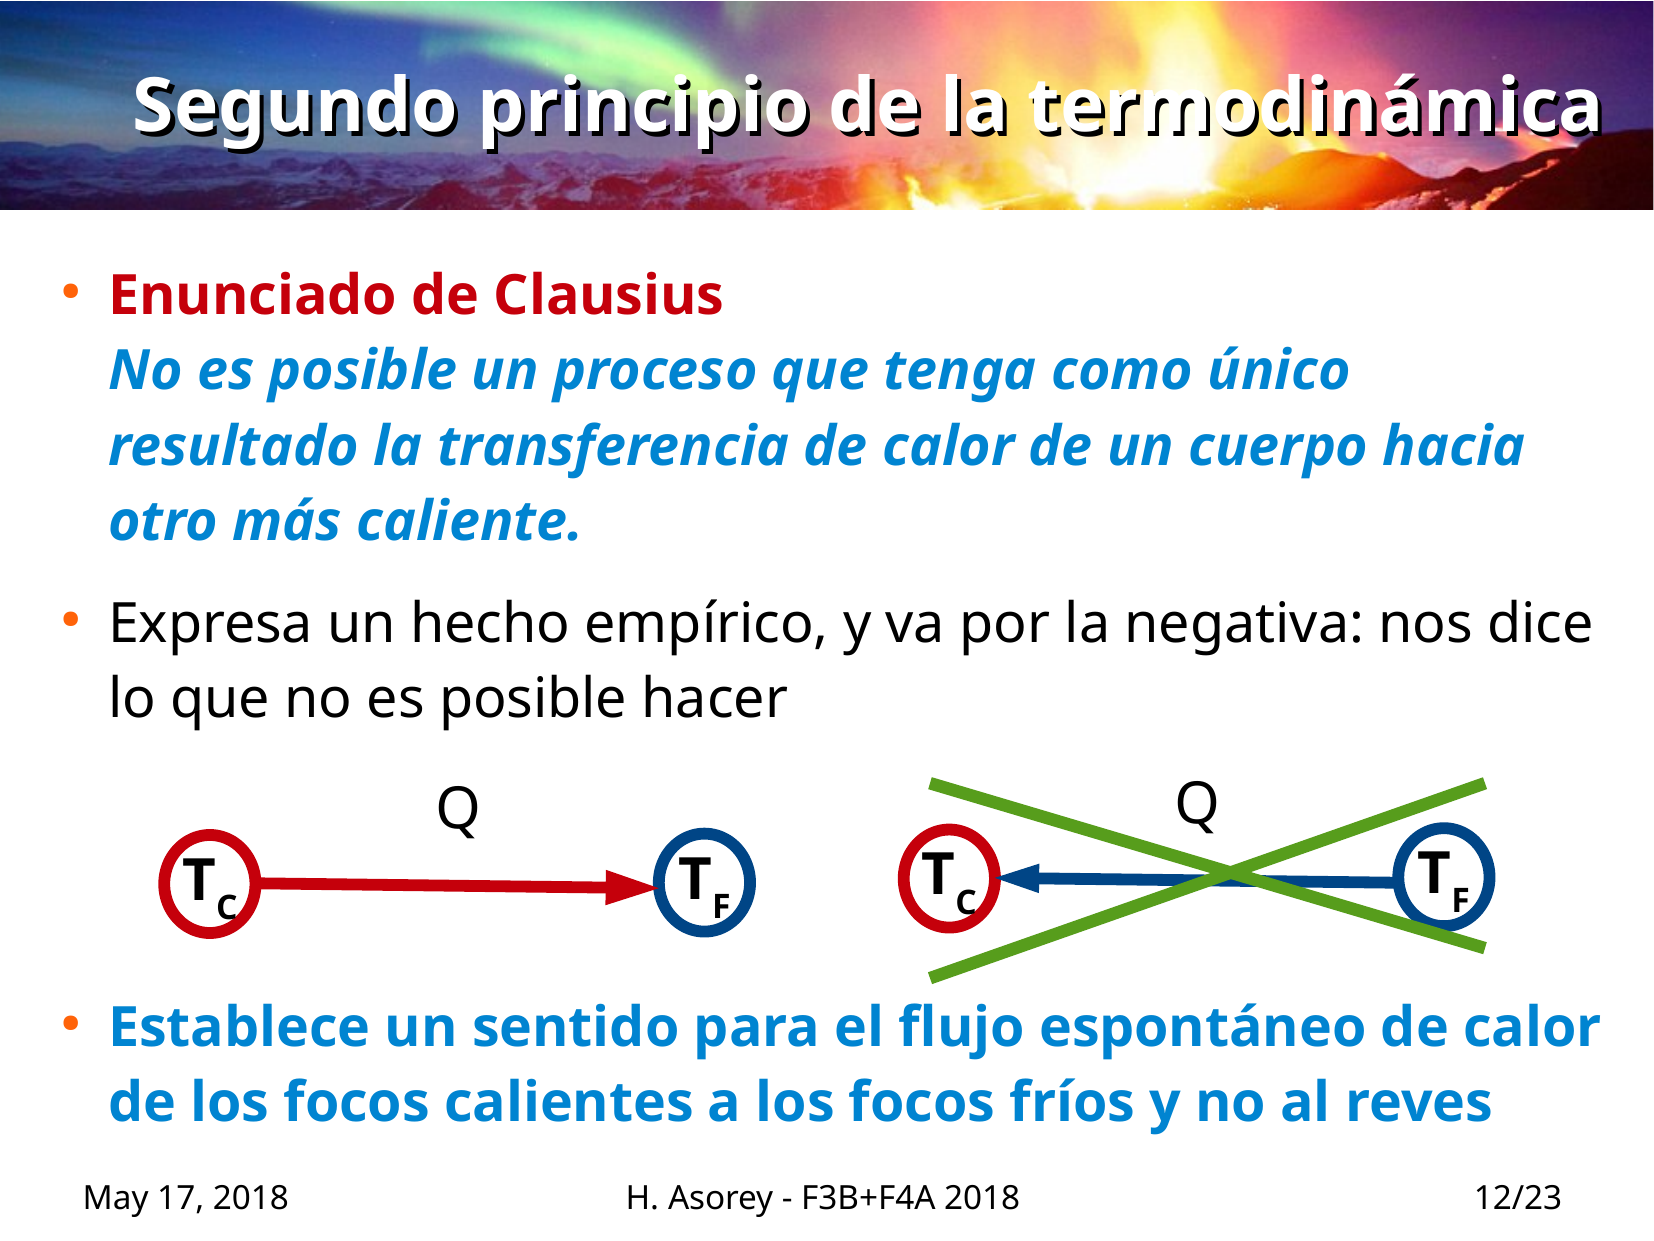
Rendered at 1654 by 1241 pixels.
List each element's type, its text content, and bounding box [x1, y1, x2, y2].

title Segundo principio de la termodinámica [45, 15, 1606, 191]
picture [0, 1, 1654, 210]
list Enunciado de Clausius No es posible un proceso que tenga como único resultado la transferencia de calor de un cuerpo hacia otro más caliente. Expresa un hecho empírico, y va por la negativa: nos dice lo que no es posible hacer Establece un sentido para el flujo espontáneo de calor de los focos calientes a los focos fríos y no al reves [45, 255, 1606, 1156]
text_box TF [658, 833, 751, 932]
text_box TF [1398, 828, 1490, 927]
text_box TC [903, 829, 995, 928]
text_box TC [164, 834, 256, 934]
